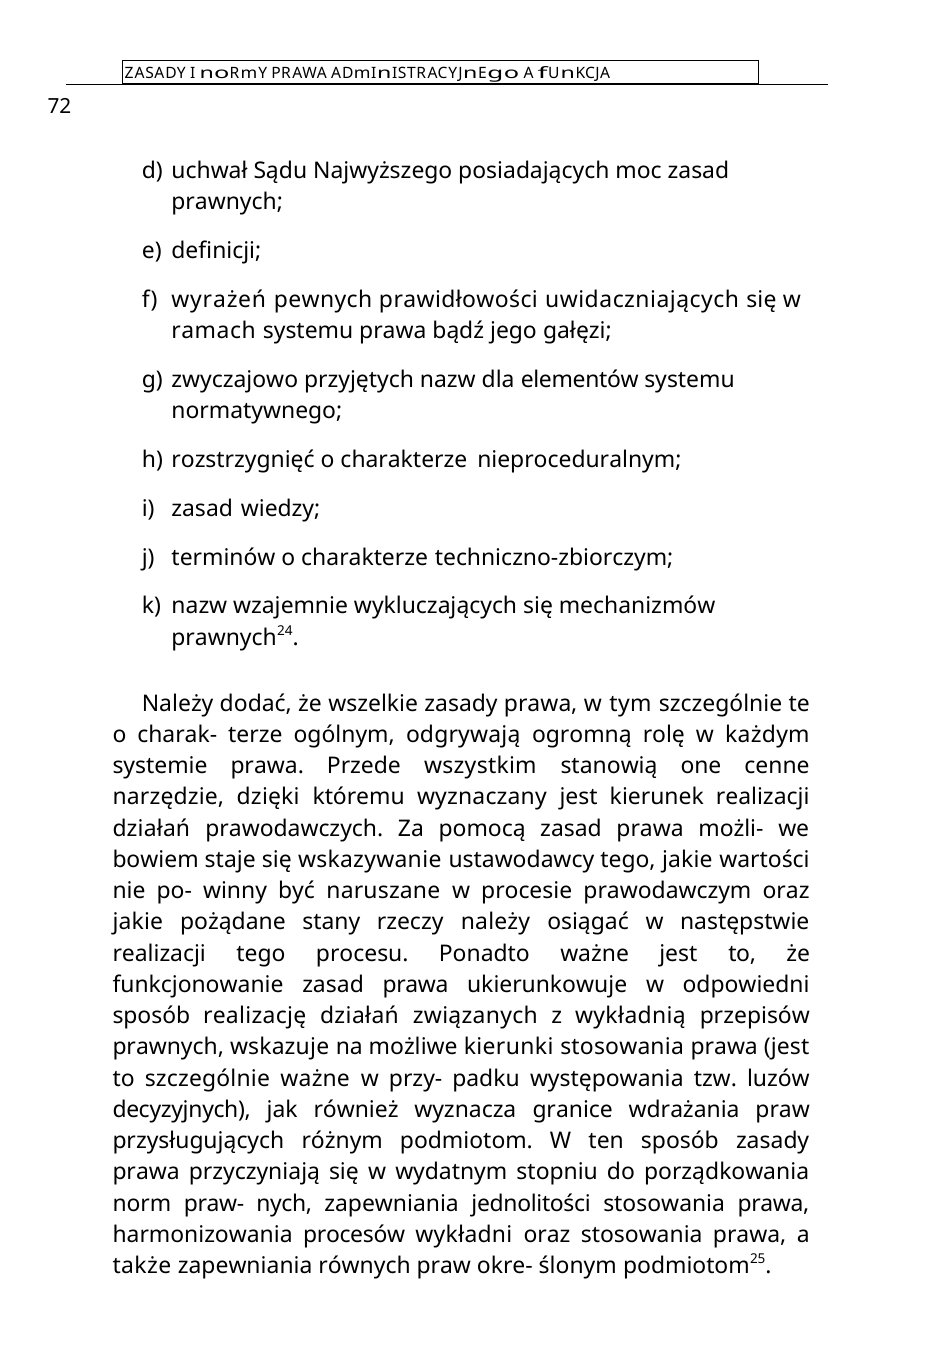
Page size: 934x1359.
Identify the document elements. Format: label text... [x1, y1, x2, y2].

text Należy dodać, że wszelkie zasady prawa, w tym szczególnie te o charak- terze ogólnym, odgrywają ogromną rolę w każdym systemie prawa. Przede wszystkim stanowią one cenne narzędzie, dzięki któremu wyznaczany jest kierunek realizacji działań prawodawczych. Za pomocą zasad prawa możli- we bowiem staje się wskazywanie ustawodawcy tego, jakie wartości nie po- winny być naruszane w procesie prawodawczym oraz jakie pożądane stany rzeczy należy osiągać w następstwie realizacji tego procesu. Ponadto ważne jest to, że funkcjonowanie zasad prawa ukierunkowuje w odpowiedni sposób realizację działań związanych z wykładnią przepisów prawnych, wskazuje na możliwe kierunki stosowania prawa (jest to szczególnie ważne w przy- padku występowania tzw. luzów decyzyjnych), jak również wyznacza granice wdrażania praw przysługujących różnym podmiotom. W ten sposób zasady prawa przyczyniają się w wydatnym stopniu do porządkowania norm praw- nych, zapewniania jednolitości stosowania prawa, harmonizowania procesów wykładni oraz stosowania prawa, a także zapewniania równych praw okre- ślonym podmiotom25. [112, 687, 810, 1280]
list definicji; [142, 234, 821, 265]
list wyrażeń pewnych prawidłowości uwidaczniających się w ramach systemu prawa bądź jego gałęzi; [142, 283, 809, 345]
list terminów o charakterze techniczno-zbiorczym; [142, 541, 821, 572]
list zasad wiedzy; [142, 492, 821, 523]
list uchwał Sądu Najwyższego posiadających moc zasad prawnych; [142, 154, 821, 216]
list zwyczajowo przyjętych nazw dla elementów systemu normatywnego; [142, 363, 821, 425]
list nazw wzajemnie wykluczających się mechanizmów prawnych24. [142, 589, 821, 652]
text 72 [47, 91, 821, 119]
list rozstrzygnięć o charakterze nieproceduralnym; [142, 443, 821, 474]
